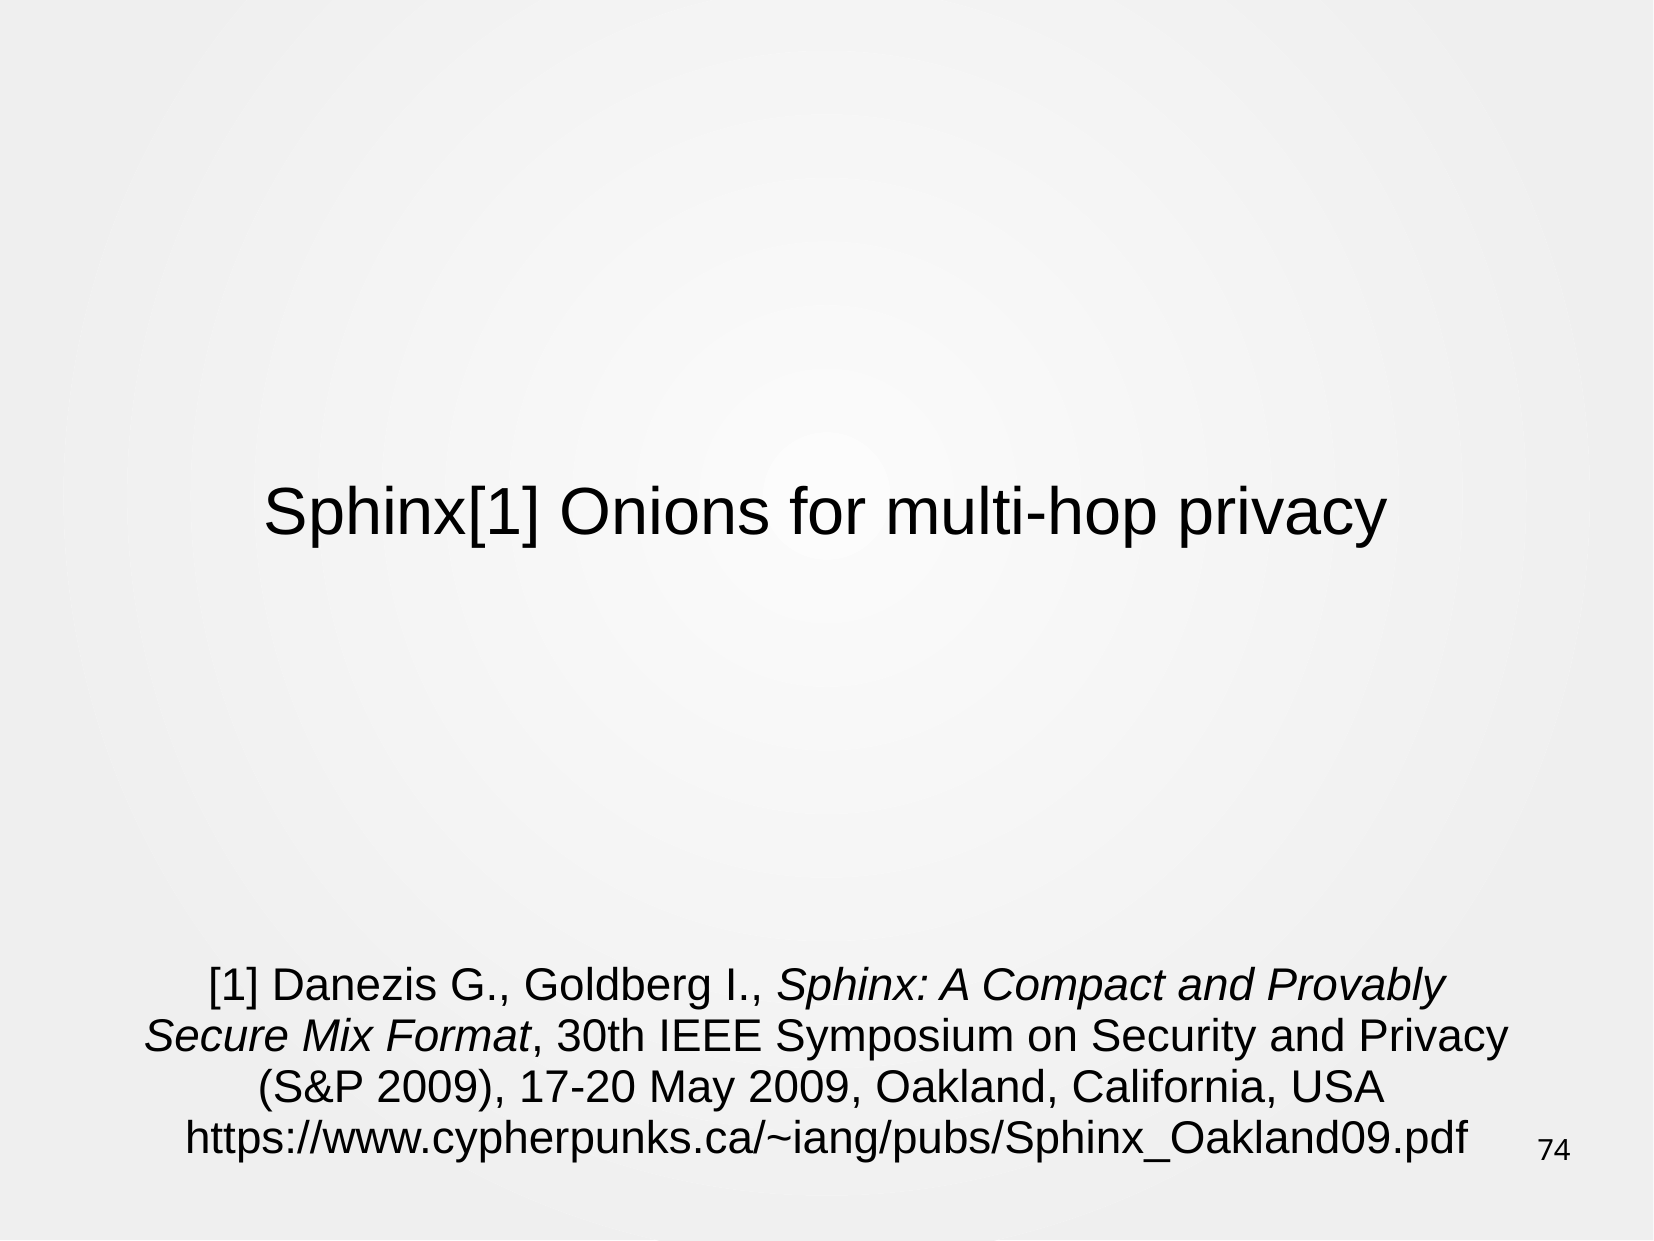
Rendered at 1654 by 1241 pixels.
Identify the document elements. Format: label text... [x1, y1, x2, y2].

text_box Sphinx[1] Onions for multi-hop privacy [243, 467, 1410, 557]
text_box [1] Danezis G., Goldberg I., Sphinx: A Compact and Provably Secure Mix Format, 30th IEEE Symposium on Security and Privacy (S&P 2009), 17-20 May 2009, Oakland, California, USA https://www.cypherpunks.ca/~iang/pubs/Sphinx_Oakland09.pdf [118, 951, 1536, 1172]
